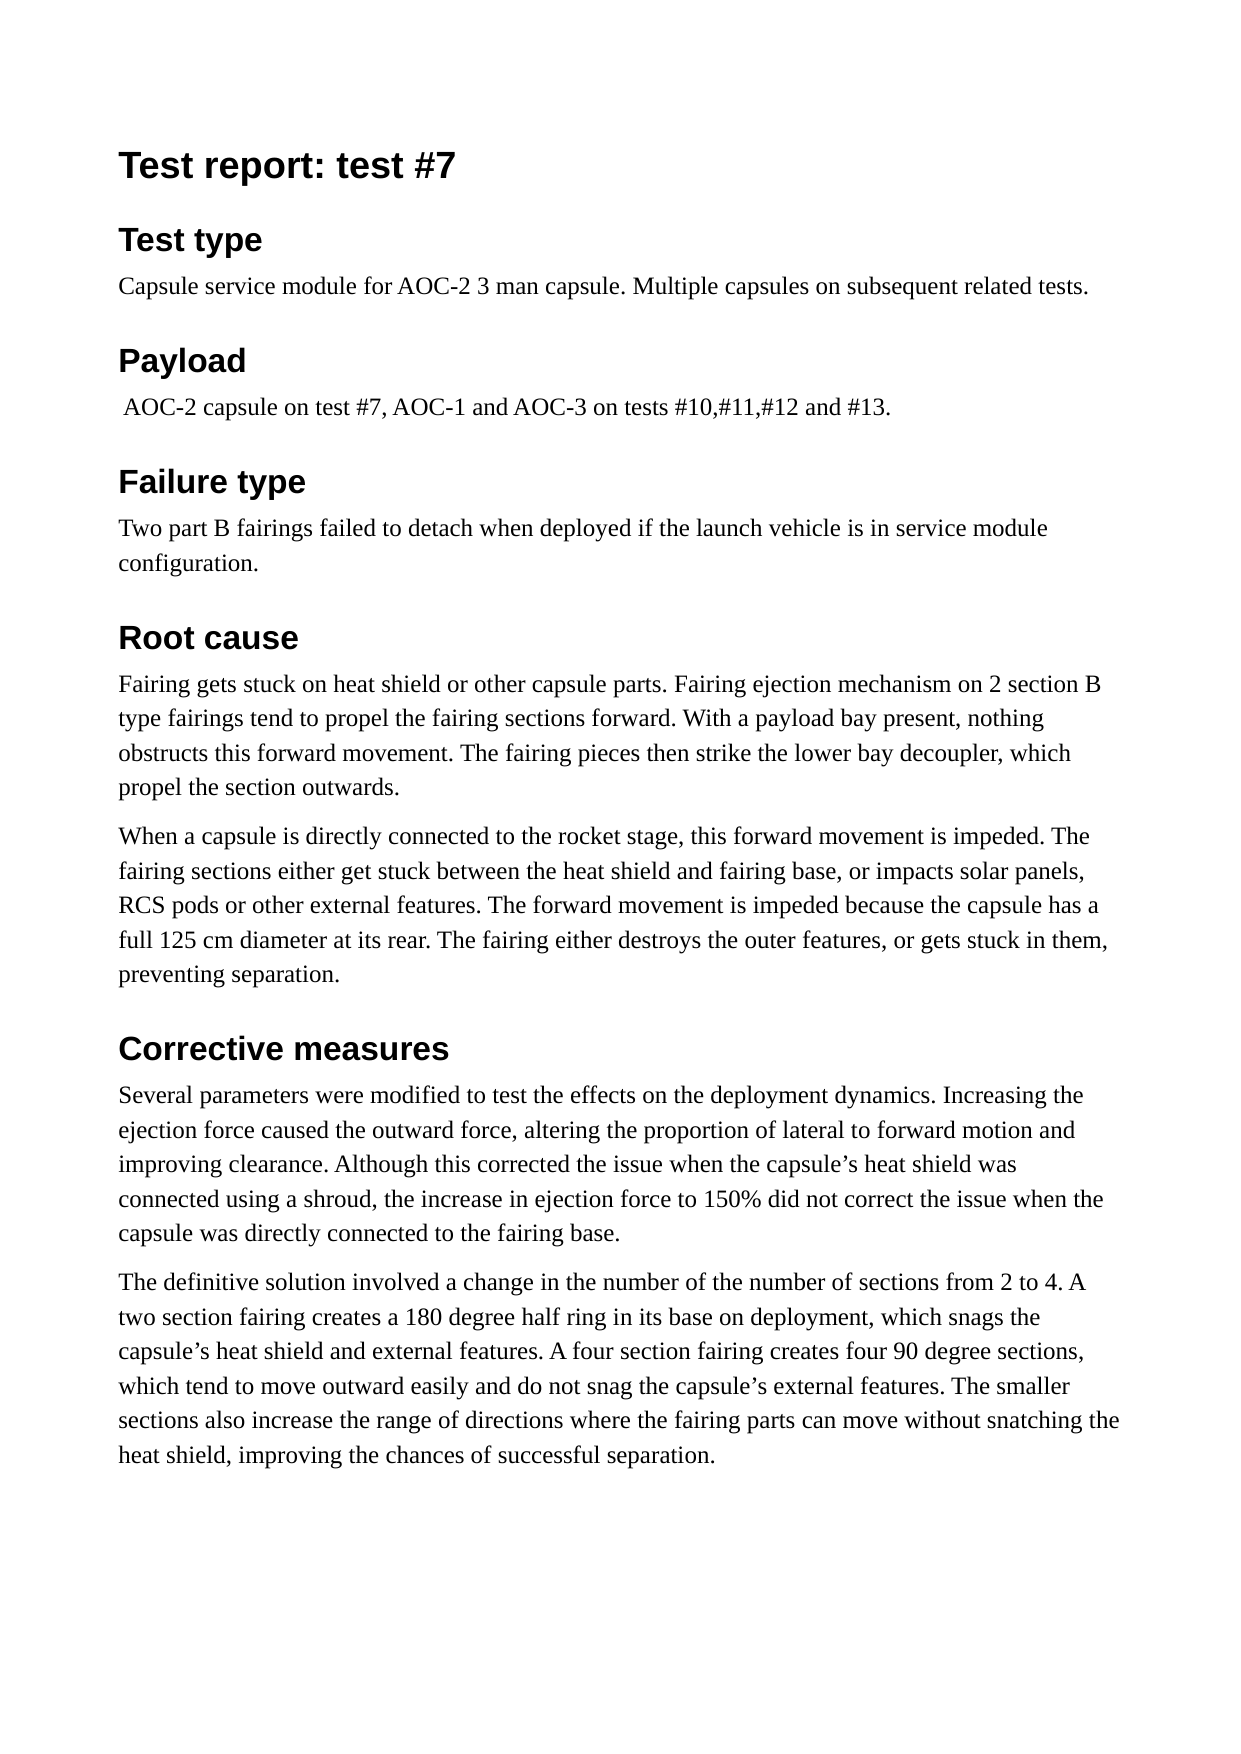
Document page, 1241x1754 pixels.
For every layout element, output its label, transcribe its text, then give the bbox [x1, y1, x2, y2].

text Fairing gets stuck on heat shield or other capsule parts. Fairing ejection mechanism on 2 section B type fairings tend to propel the fairing sections forward. With a payload bay present, nothing obstructs this forward movement. The fairing pieces then strike the lower bay decoupler, which propel the section outwards. [118, 669, 1122, 801]
subtitle Test type [118, 220, 1122, 259]
subtitle Failure type [118, 462, 1122, 501]
subtitle Payload [118, 341, 1122, 380]
text The definitive solution involved a change in the number of the number of sections from 2 to 4. A two section fairing creates a 180 degree half ring in its base on deployment, which snags the capsule’s heat shield and external features. A four section fairing creates four 90 degree sections, which tend to move outward easily and do not snag the capsule’s external features. The smaller sections also increase the range of directions where the fairing parts can move without snatching the heat shield, improving the chances of successful separation. [118, 1267, 1122, 1468]
subtitle Test report: test #7 [118, 143, 1122, 187]
text Several parameters were modified to test the effects on the deployment dynamics. Increasing the ejection force caused the outward force, altering the proportion of lateral to forward motion and improving clearance. Although this corrected the issue when the capsule’s heat shield was connected using a shroud, the increase in ejection force to 150% did not correct the issue when the capsule was directly connected to the fairing base. [118, 1080, 1122, 1247]
subtitle Root cause [118, 618, 1122, 656]
text When a capsule is directly connected to the rocket stage, this forward movement is impeded. The fairing sections either get stuck between the heat shield and fairing base, or impacts solar panels, RCS pods or other external features. The forward movement is impeded because the capsule has a full 125 cm diameter at its rear. The fairing either destroys the outer features, or gets stuck in them, preventing separation. [118, 821, 1122, 988]
text AOC-2 capsule on test #7, AOC-1 and AOC-3 on tests #10,#11,#12 and #13. [118, 392, 1122, 421]
subtitle Corrective measures [118, 1029, 1122, 1068]
text Capsule service module for AOC-2 3 man capsule. Multiple capsules on subsequent related tests. [118, 271, 1122, 300]
text Two part B fairings failed to detach when deployed if the launch vehicle is in service module configuration. [118, 513, 1122, 577]
